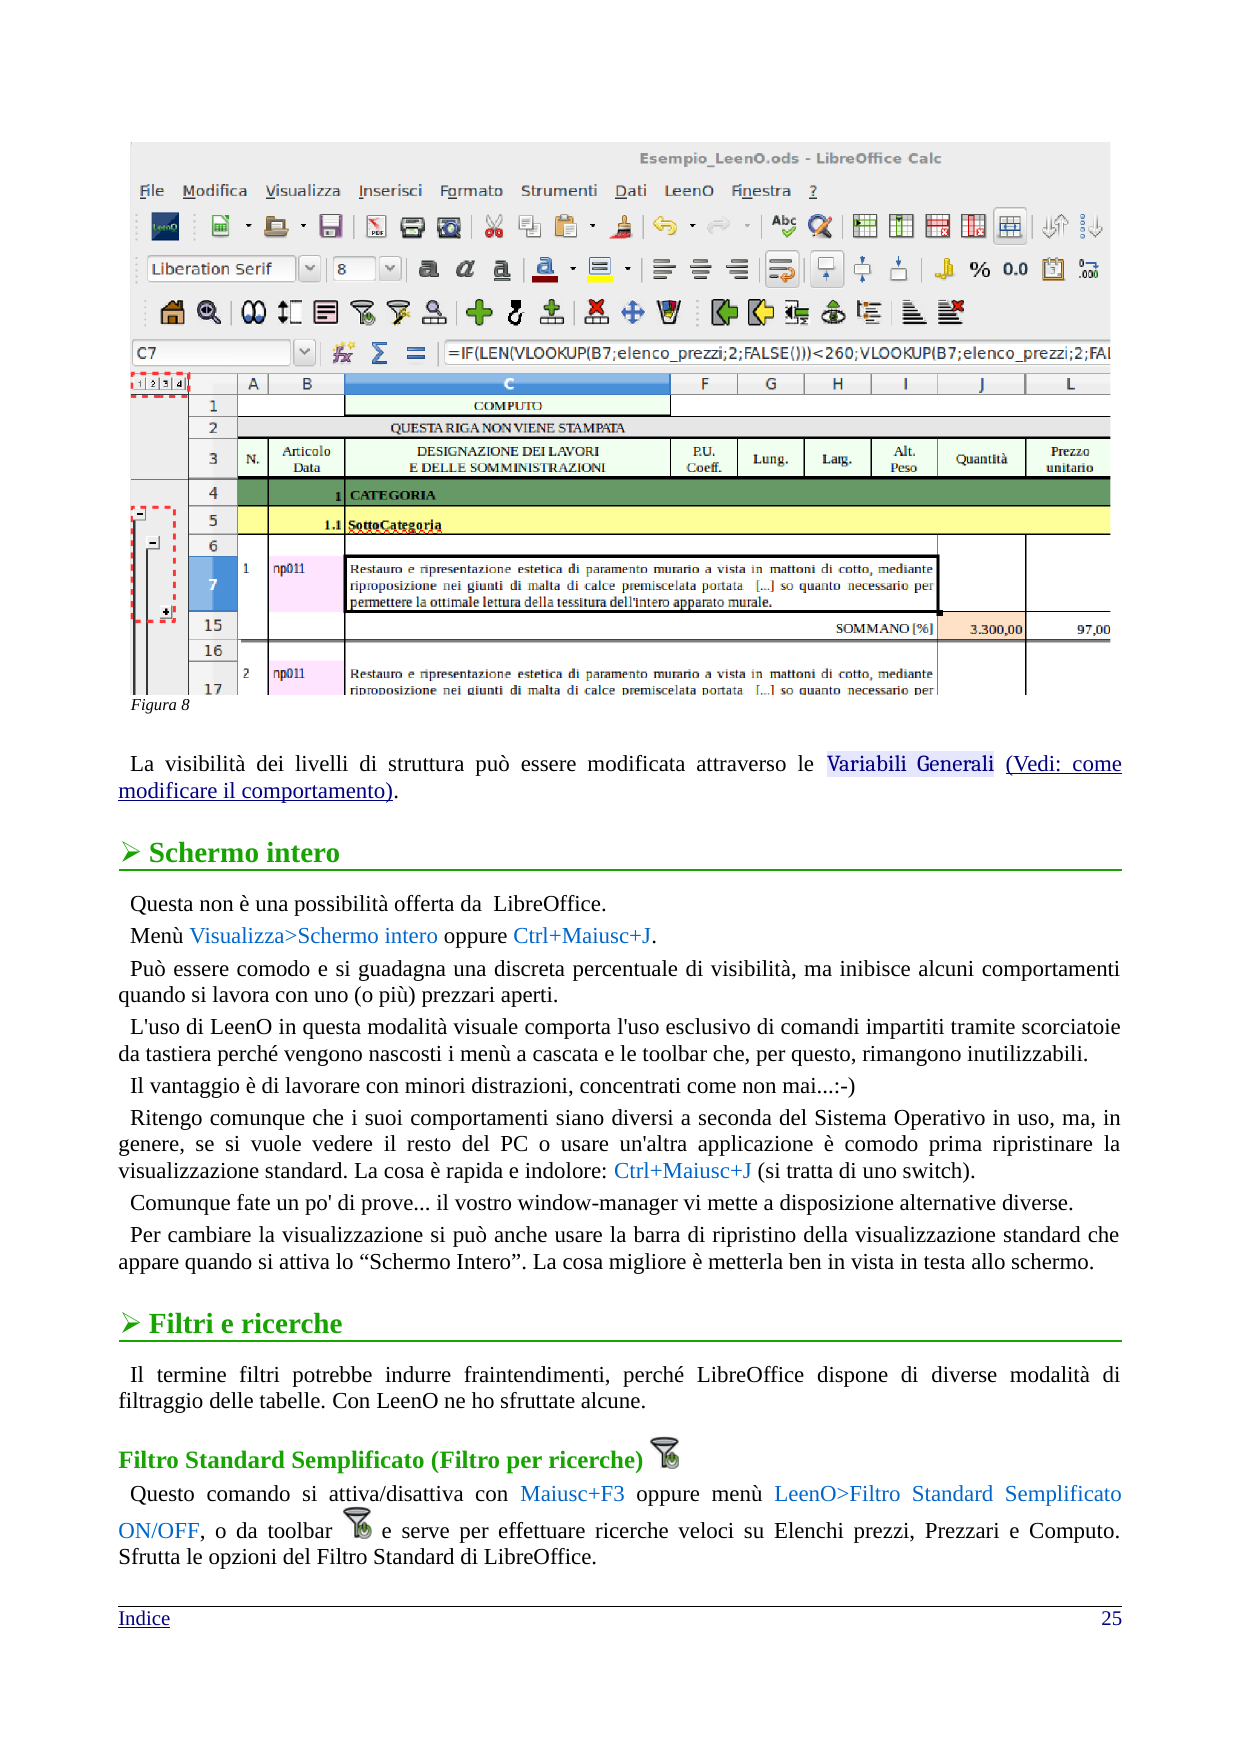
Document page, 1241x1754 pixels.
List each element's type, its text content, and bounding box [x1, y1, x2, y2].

text Menù Visualizza>Schermo intero oppure Ctrl+Maiusc+J. [118, 922, 1122, 949]
subtitle Filtro Standard Semplificato (Filtro per ricerche) [118, 1436, 1122, 1474]
picture [342, 1506, 372, 1539]
picture [130, 142, 1111, 695]
text Comunque fate un po' di prove... il vostro window-manager vi mette a disposizione alternative diverse. [118, 1189, 1122, 1216]
picture [649, 1436, 679, 1469]
text Questo comando si attiva/disattiva con Maiusc+F3 oppure menù LeenO>Filtro Standard Semplificato ON/OFF, o da toolbar e serve per effettuare ricerche veloci su Elenchi prezzi, Prezzari e Computo. Sfrutta le opzioni del Filtro Standard di LibreOffice. [118, 1480, 1122, 1570]
text La visibilità dei livelli di struttura può essere modificata attraverso le Variabili Generali (Vedi: come modificare il comportamento). [118, 750, 1122, 803]
text Il termine filtri potrebbe indurre fraintendimenti, perché LibreOffice dispone di diverse modalità di filtraggio delle tabelle. Con LeenO ne ho sfruttate alcune. [118, 1361, 1122, 1413]
table_header [119, 118, 1122, 750]
subtitle Filtri e ricerche [119, 1306, 1122, 1340]
text Ritengo comunque che i suoi comportamenti siano diversi a seconda del Sistema Operativo in uso, ma, in genere, se si vuole vedere il resto del PC o usare un'altra applicazione è comodo prima ripristinare la visualizzazione standard. La cosa è rapida e indolore: Ctrl+Maiusc+J (si tratta di uno switch). [118, 1104, 1122, 1183]
text Per cambiare la visualizzazione si può anche usare la barra di ripristino della visualizzazione standard che appare quando si attiva lo “Schermo Intero”. La cosa migliore è metterla ben in vista in testa allo schermo. [118, 1221, 1122, 1274]
subtitle Schermo intero [119, 835, 1122, 869]
text L'uso di LeenO in questa modalità visuale comporta l'uso esclusivo di comandi impartiti tramite scorciatoie da tastiera perché vengono nascosti i menù a cascata e le toolbar che, per questo, rimangono inutilizzabili. [118, 1013, 1122, 1066]
text Questa non è una possibilità offerta da LibreOffice. [118, 890, 1122, 916]
text Può essere comodo e si guadagna una discreta percentuale di visibilità, ma inibisce alcuni comportamenti quando si lavora con uno (o più) prezzari aperti. [118, 954, 1122, 1007]
text Il vantaggio è di lavorare con minori distrazioni, concentrati come non mai...:-) [118, 1072, 1122, 1098]
